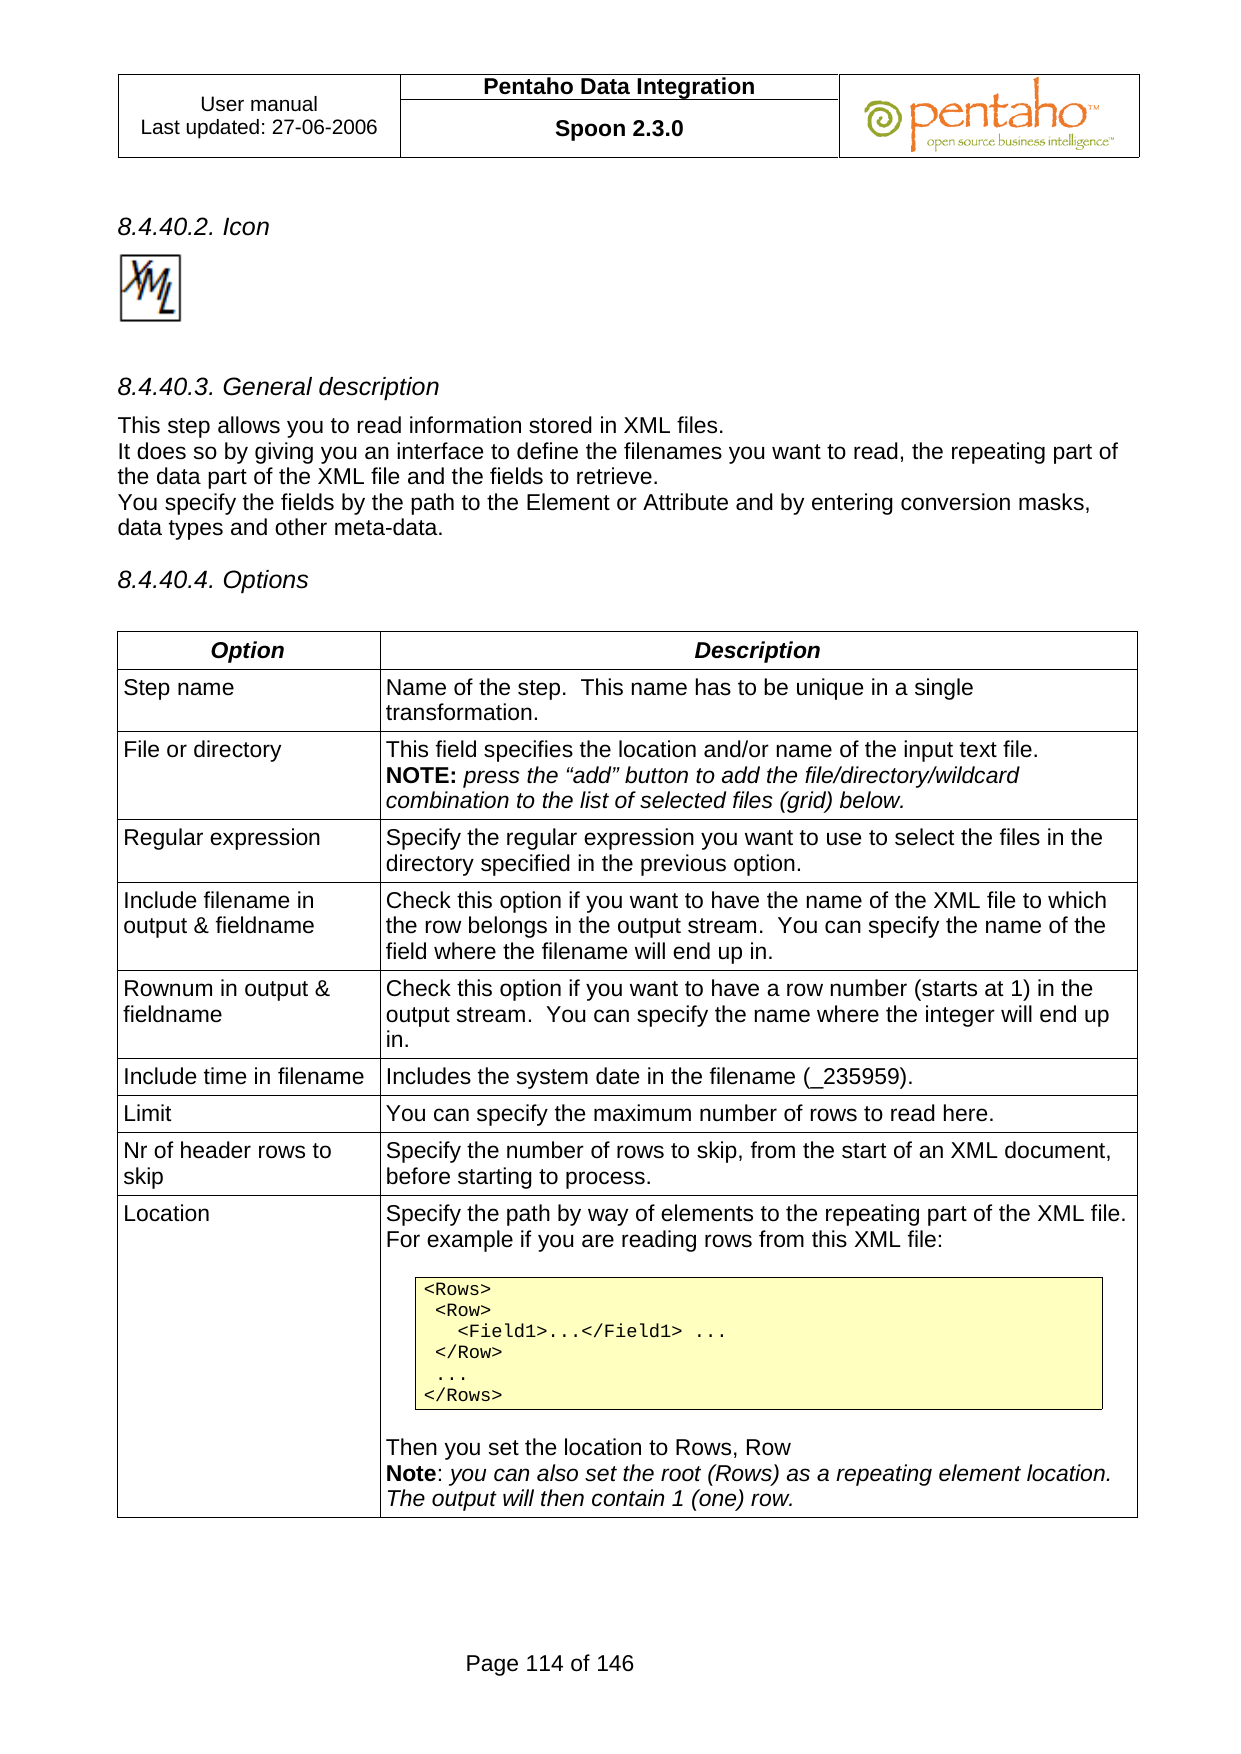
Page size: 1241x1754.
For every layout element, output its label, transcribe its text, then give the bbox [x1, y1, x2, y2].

table_cell Rownum in output & fieldname [118, 971, 380, 1058]
table_cell Location [118, 1196, 380, 1517]
table_cell This field specifies the location and/or name of the input text file. NOTE: press the “add” button to add the file/directory/wildcard combination to the list of selected files (grid) below. [381, 732, 1137, 819]
subtitle General description [117, 372, 1137, 400]
table_cell Check this option if you want to have a row number (starts at 1) in the output stream. You can specify the name where the integer will end up in. [381, 971, 1137, 1058]
table_cell Limit [118, 1096, 380, 1132]
table_cell Include time in filename [118, 1059, 380, 1095]
table_cell Regular expression [118, 820, 380, 882]
subtitle Icon [117, 213, 1137, 241]
table_cell Check this option if you want to have the name of the XML file to which the row belongs in the output stream. You can specify the name of the field where the filename will end up in. [381, 883, 1137, 970]
table_cell Nr of header rows to skip [118, 1133, 380, 1195]
table_cell Specify the regular expression you want to use to select the files in the directory specified in the previous option. [381, 820, 1137, 882]
table_cell Includes the system date in the filename (_235959). [381, 1059, 1137, 1095]
subtitle Options [117, 565, 1137, 593]
table_cell You can specify the maximum number of rows to read here. [381, 1096, 1137, 1132]
table_cell Step name [118, 670, 380, 731]
table_cell Name of the step. This name has to be unique in a single transformation. [381, 670, 1137, 731]
text It does so by giving you an interface to define the filenames you want to read, the repeating part of the data part of the XML file and the fields to retrieve. [117, 438, 1137, 489]
table_cell Include filename in output & fieldname [118, 883, 380, 970]
table_header Option [118, 632, 380, 669]
text This step allows you to read information stored in XML files. [117, 413, 1137, 438]
table_cell Specify the path by way of elements to the repeating part of the XML file. For example if you are reading rows from this XML file: <Rows> <Row> <Field1>...</Field1> ... </Row> ... </Rows> Then you set the location to Rows, Row Note: you can also set the root (Rows) as a repeating element location. The output will then contain 1 (one) row. [381, 1196, 1137, 1517]
table_cell File or directory [118, 732, 380, 819]
text You specify the fields by the path to the Element or Attribute and by entering conversion masks, data types and other meta-data. [117, 489, 1137, 540]
table_header Description [381, 632, 1137, 669]
table_cell Specify the number of rows to skip, from the start of an XML document, before starting to process. [381, 1133, 1137, 1195]
